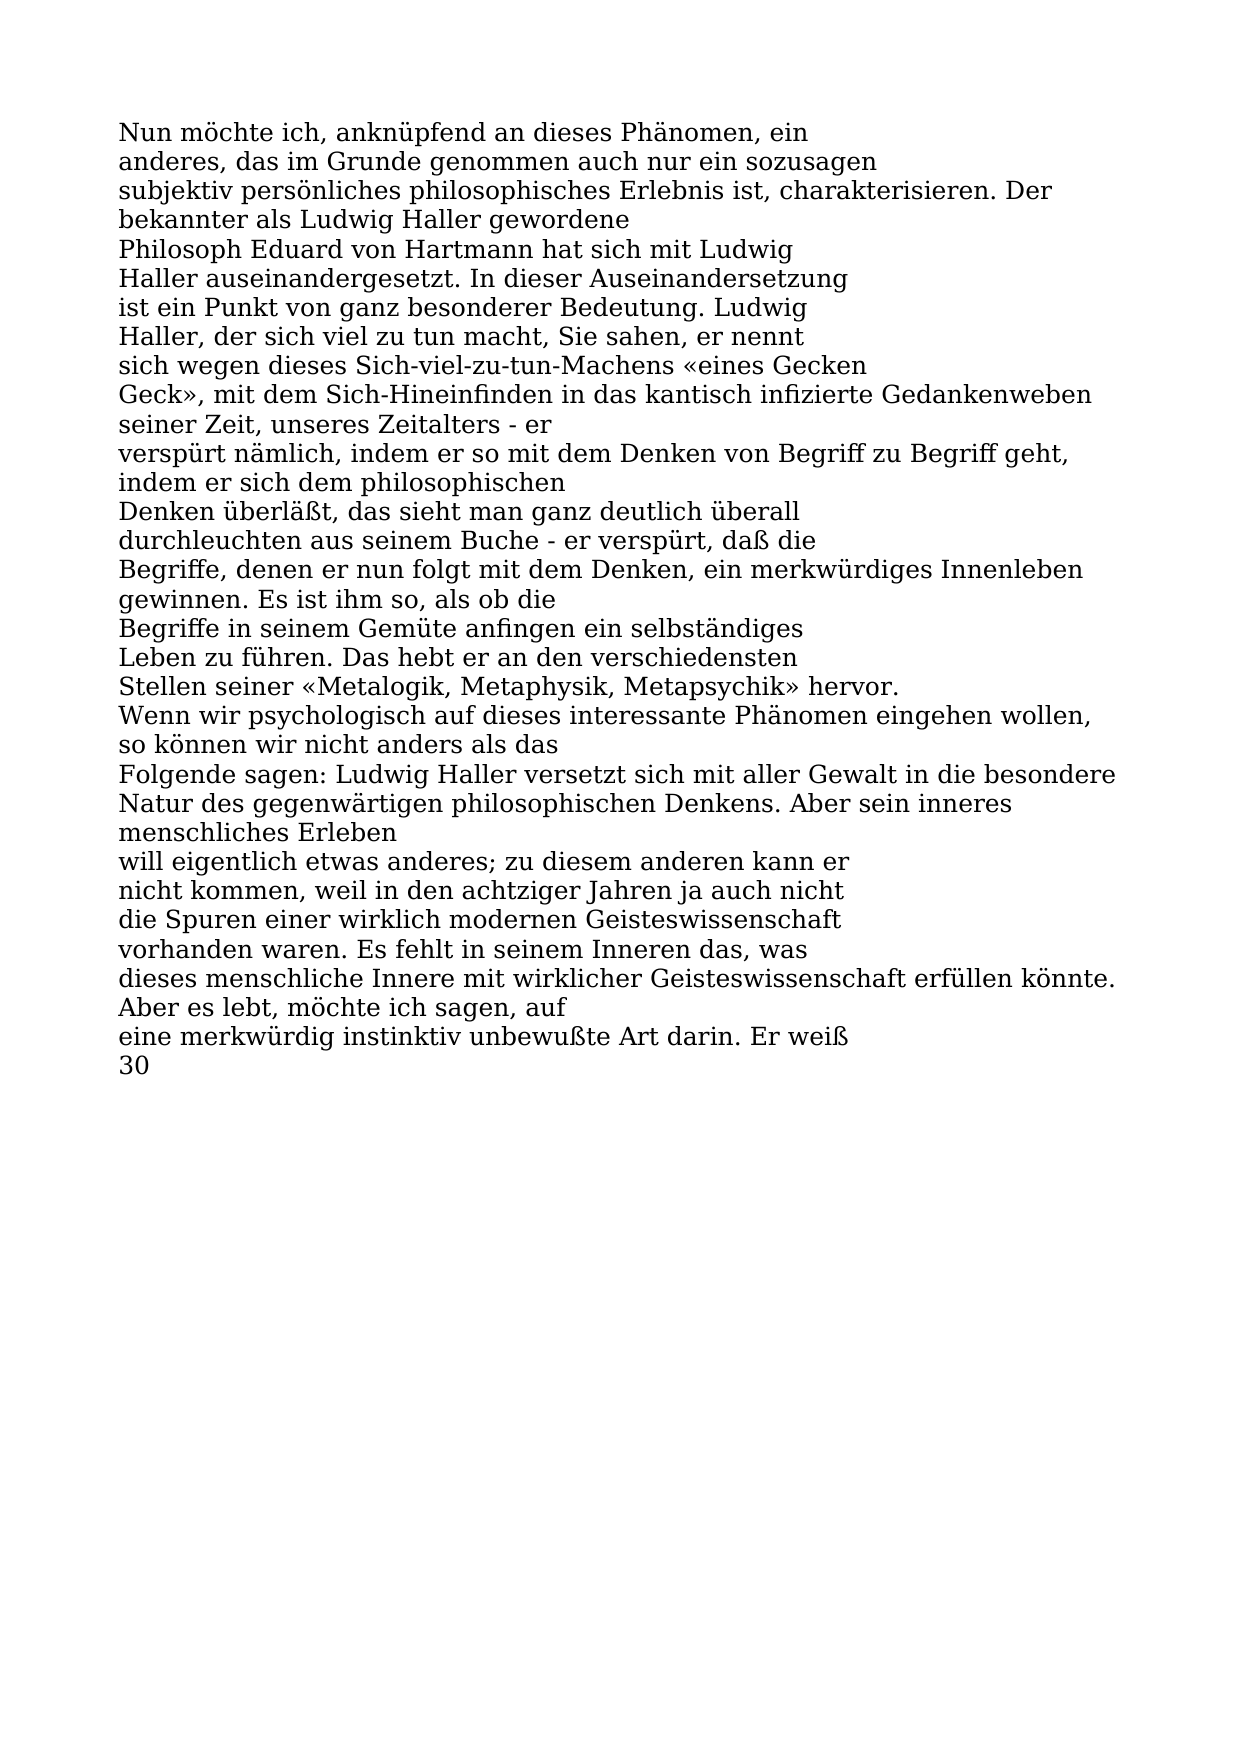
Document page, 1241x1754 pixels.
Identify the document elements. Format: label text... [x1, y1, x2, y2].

text die Spuren einer wirklich modernen Geisteswissenschaft [118, 906, 1122, 935]
text Haller, der sich viel zu tun macht, Sie sahen, er nennt [118, 322, 1122, 351]
text eine merkwürdig instinktiv unbewußte Art darin. Er weiß [118, 1022, 1122, 1051]
text Leben zu führen. Das hebt er an den verschiedensten [118, 643, 1122, 672]
text Nun möchte ich, anknüpfend an dieses Phänomen, ein [118, 118, 1122, 147]
text Denken überläßt, das sieht man ganz deutlich überall [118, 497, 1122, 526]
text Begriffe in seinem Gemüte anfingen ein selbständiges [118, 614, 1122, 643]
text Begriffe, denen er nun folgt mit dem Denken, ein merkwürdiges Innenleben gewinnen. Es ist ihm so, als ob die [118, 556, 1122, 614]
text Geck», mit dem Sich-Hineinfinden in das kantisch infizierte Gedankenweben seiner Zeit, unseres Zeitalters - er [118, 381, 1122, 439]
text Folgende sagen: Ludwig Haller versetzt sich mit aller Gewalt in die besondere Natur des gegenwärtigen philosophischen Denkens. Aber sein inneres menschliches Erleben [118, 760, 1122, 847]
text 30 [118, 1051, 1122, 1081]
text durchleuchten aus seinem Buche - er verspürt, daß die [118, 526, 1122, 556]
text sich wegen dieses Sich-viel-zu-tun-Machens «eines Gecken [118, 351, 1122, 381]
text Haller auseinandergesetzt. In dieser Auseinandersetzung [118, 264, 1122, 293]
text Philosoph Eduard von Hartmann hat sich mit Ludwig [118, 235, 1122, 264]
text ist ein Punkt von ganz besonderer Bedeutung. Ludwig [118, 293, 1122, 322]
text dieses menschliche Innere mit wirklicher Geisteswissenschaft erfüllen könnte. Aber es lebt, möchte ich sagen, auf [118, 964, 1122, 1022]
text Wenn wir psychologisch auf dieses interessante Phänomen eingehen wollen, so können wir nicht anders als das [118, 701, 1122, 760]
text verspürt nämlich, indem er so mit dem Denken von Begriff zu Begriff geht, indem er sich dem philosophischen [118, 439, 1122, 497]
text Stellen seiner «Metalogik, Metaphysik, Metapsychik» hervor. [118, 672, 1122, 701]
text vorhanden waren. Es fehlt in seinem Inneren das, was [118, 935, 1122, 964]
text nicht kommen, weil in den achtziger Jahren ja auch nicht [118, 876, 1122, 906]
text subjektiv persönliches philosophisches Erlebnis ist, charakterisieren. Der bekannter als Ludwig Haller gewordene [118, 176, 1122, 235]
text anderes, das im Grunde genommen auch nur ein sozusagen [118, 147, 1122, 176]
text will eigentlich etwas anderes; zu diesem anderen kann er [118, 847, 1122, 876]
